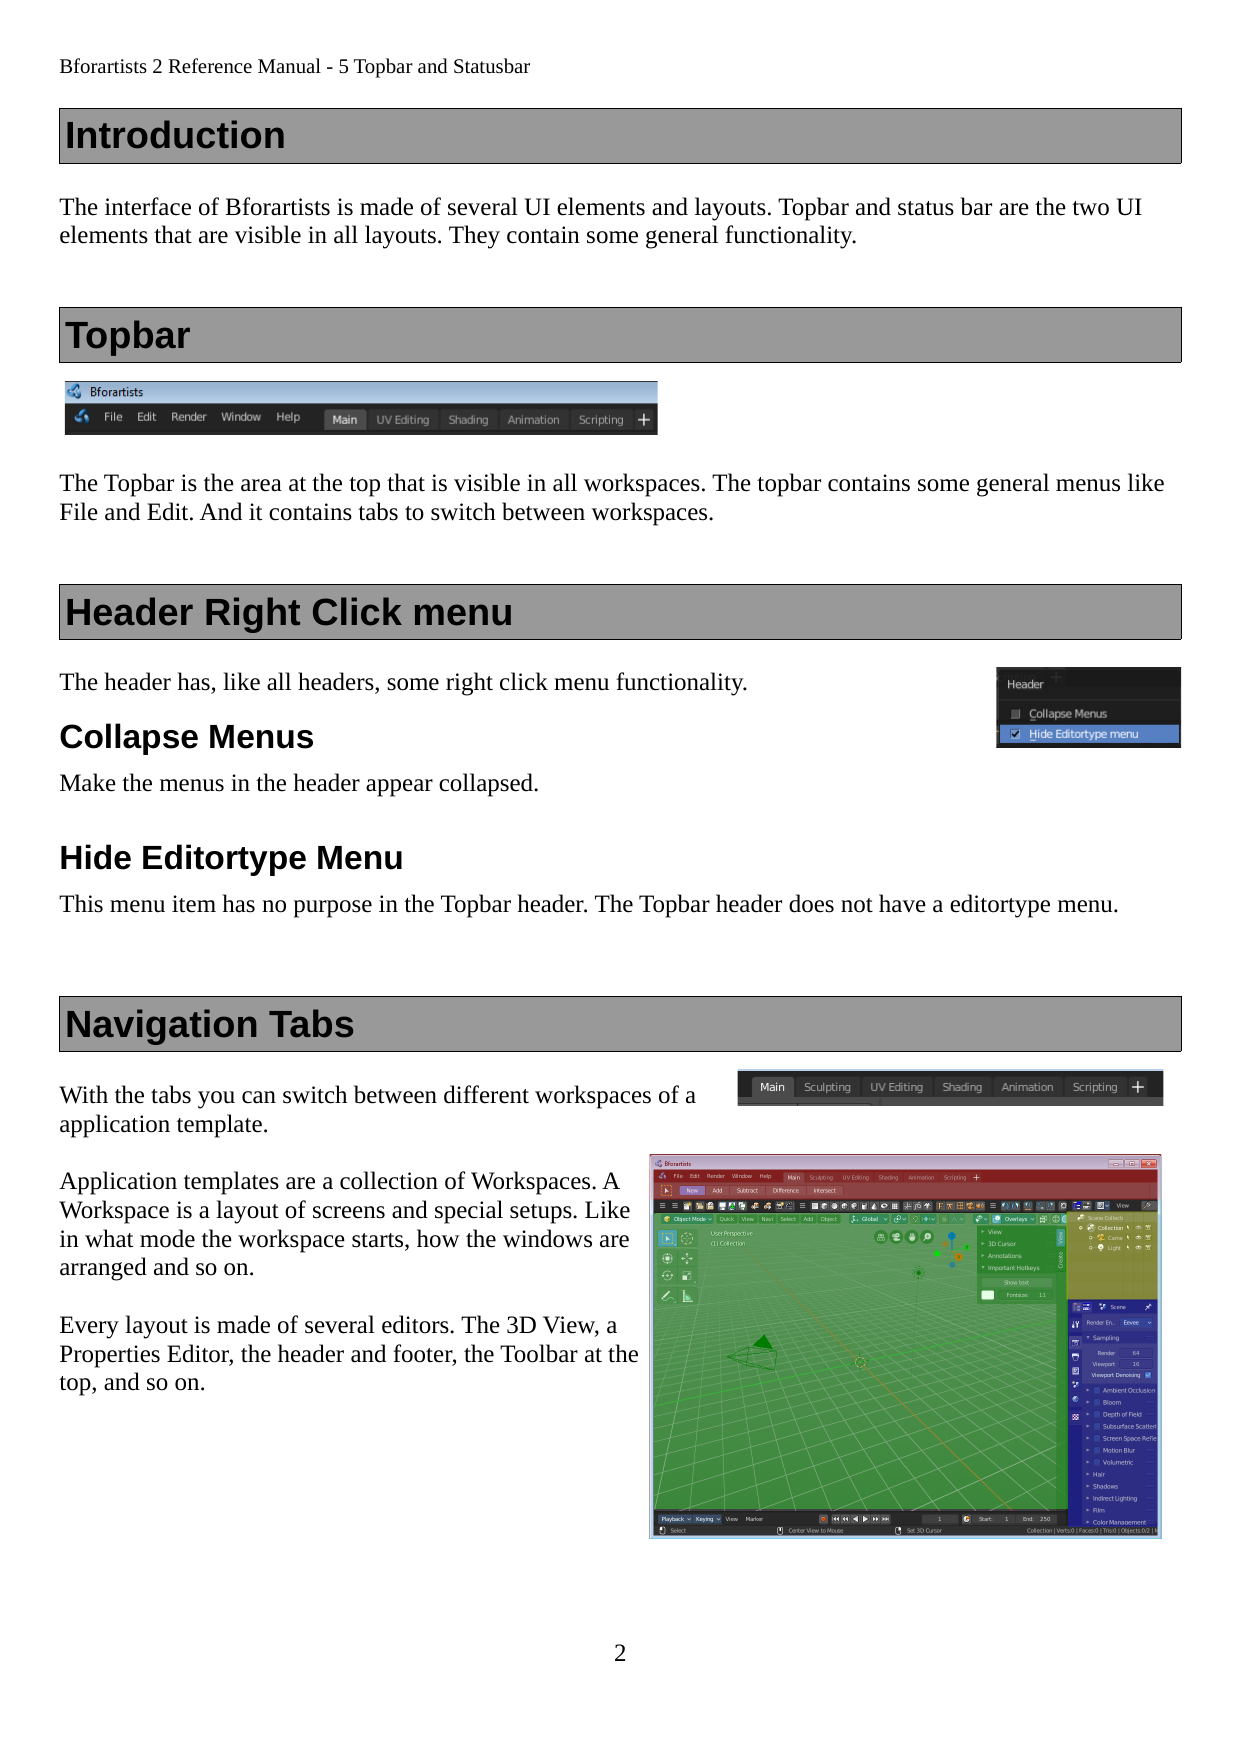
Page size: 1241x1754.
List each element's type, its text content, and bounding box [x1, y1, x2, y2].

list The Topbar is the area at the top that is visible in all workspaces. The topbar contains some general menus like File and Edit. And it contains tabs to switch between workspaces. [59, 468, 1181, 526]
picture [996, 667, 1182, 748]
text The header has, like all headers, some right click menu functionality. [59, 667, 996, 696]
text With the tabs you can switch between different workspaces of a application template. [59, 1080, 1181, 1137]
text Every layout is made of several editors. The 3D View, a Properties Editor, the header and footer, the Toolbar at the top, and so on. [59, 1310, 649, 1396]
table_header Header Right Click menu [60, 585, 1181, 639]
picture [737, 1069, 1164, 1106]
text Application templates are a collection of Workspaces. A Workspace is a layout of screens and special setups. Like in what mode the workspace starts, how the windows are arranged and so on. [59, 1166, 649, 1281]
table_header Topbar [60, 308, 1181, 362]
table_header Navigation Tabs [60, 997, 1181, 1051]
text This menu item has no purpose in the Topbar header. The Topbar header does not have a editortype menu. [59, 889, 1181, 918]
text The interface of Bforartists is made of several UI elements and layouts. Topbar and status bar are the two UI elements that are visible in all layouts. They contain some general functionality. [59, 192, 1181, 249]
picture [649, 1154, 1162, 1539]
subtitle Collapse Menus [59, 717, 1181, 756]
text Make the menus in the header appear collapsed. [59, 768, 1181, 797]
table_header Introduction [60, 109, 1181, 163]
subtitle Hide Editortype Menu [59, 838, 1181, 877]
picture [64, 381, 658, 435]
